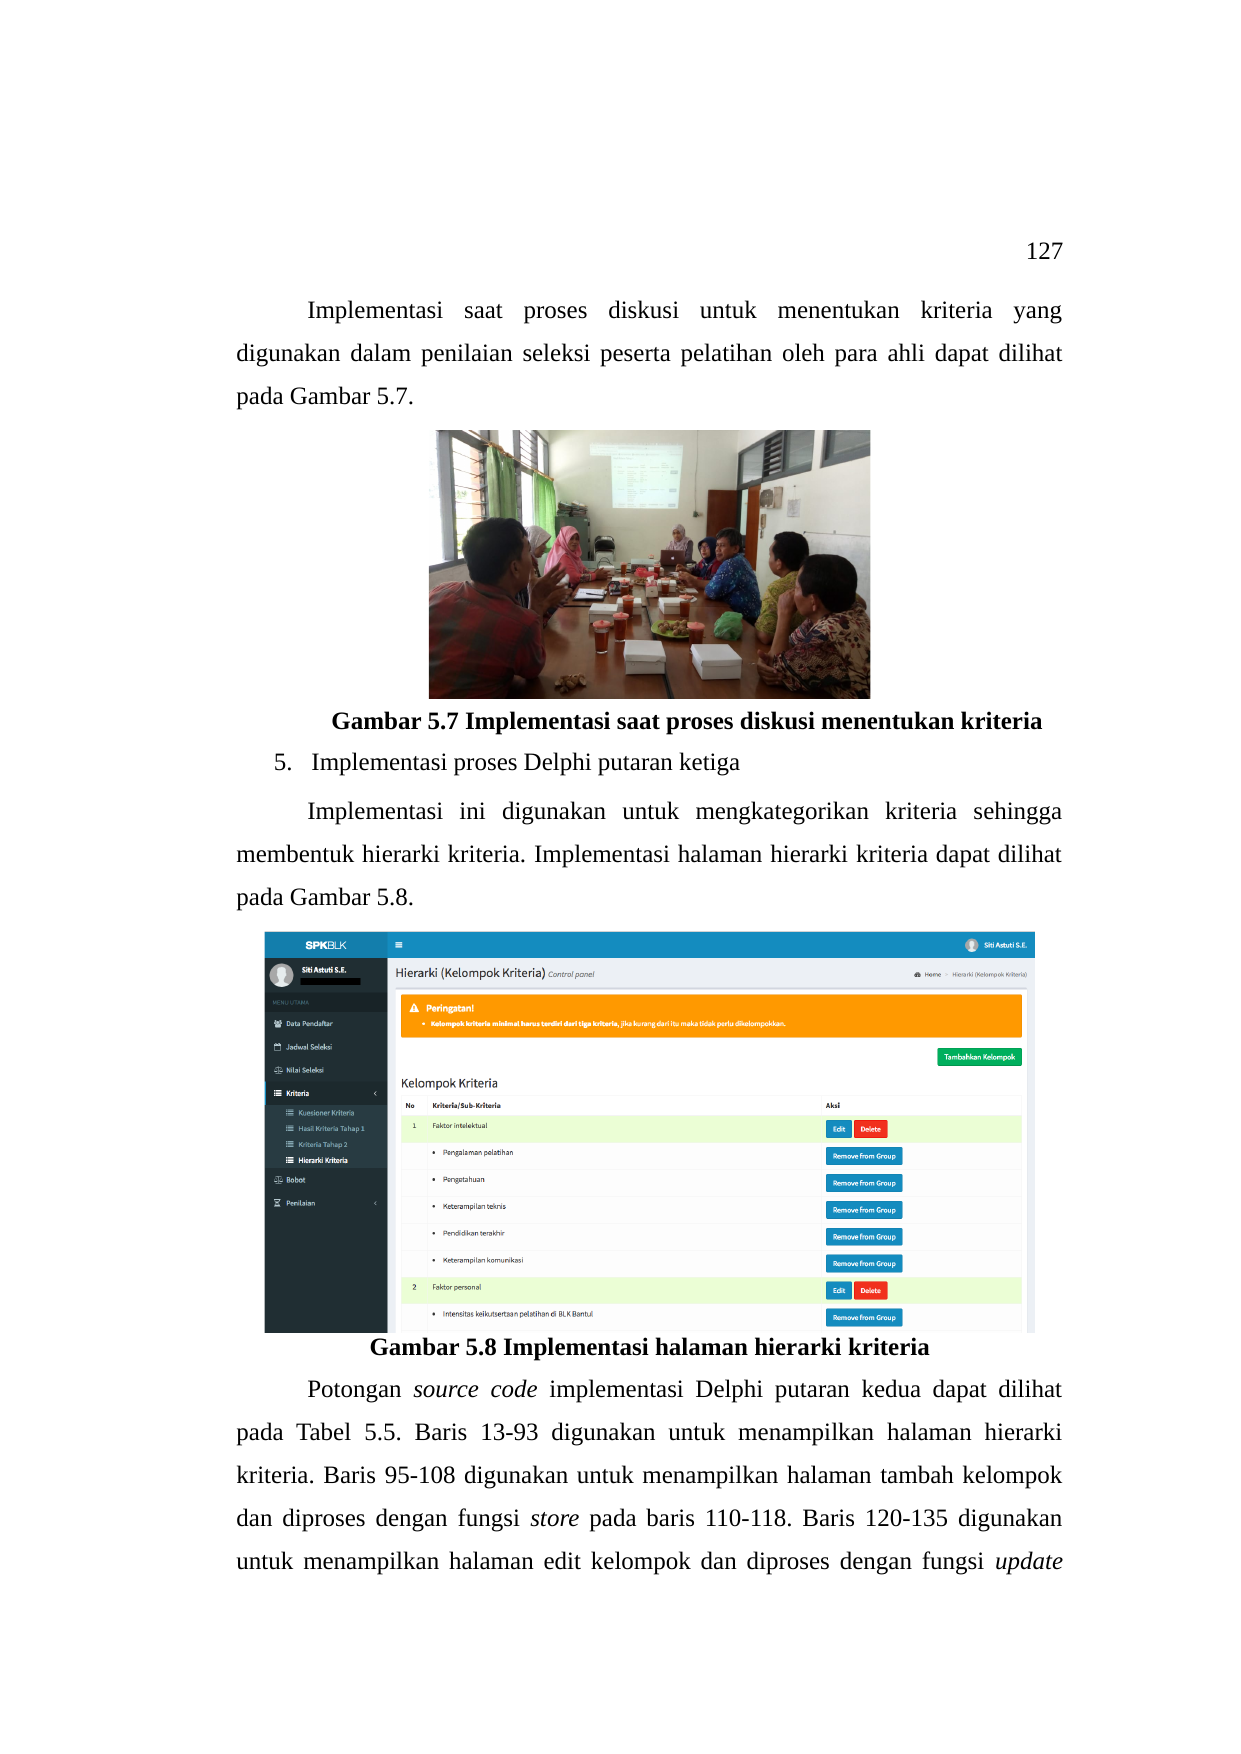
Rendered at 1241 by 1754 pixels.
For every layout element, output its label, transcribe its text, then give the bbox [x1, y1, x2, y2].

text Potongan source code implementasi Delphi putaran kedua dapat dilihat pada Tabel 5.5. Baris 13-93 digunakan untuk menampilkan halaman hierarki kriteria. Baris 95-108 digunakan untuk menampilkan halaman tambah kelompok dan diproses dengan fungsi store pada baris 110-118. Baris 120-135 digunakan untuk menampilkan halaman edit kelompok dan diproses dengan fungsi update [236, 1374, 1063, 1575]
text Implementasi ini digunakan untuk mengkategorikan kriteria sehingga membentuk hierarki kriteria. Implementasi halaman hierarki kriteria dapat dilihat pada Gambar 5.8. [236, 796, 1063, 911]
text Implementasi saat proses diskusi untuk menentukan kriteria yang digunakan dalam penilaian seleksi peserta pelatihan oleh para ahli dapat dilihat pada Gambar 5.7. [236, 295, 1063, 410]
picture [428, 430, 871, 699]
list Implementasi proses Delphi putaran ketiga [274, 747, 1063, 776]
list Gambar 5.7 Implementasi saat proses diskusi menentukan kriteria [274, 706, 1063, 735]
text Gambar 5.8 Implementasi halaman hierarki kriteria [236, 1333, 1063, 1361]
picture [264, 931, 1035, 1333]
